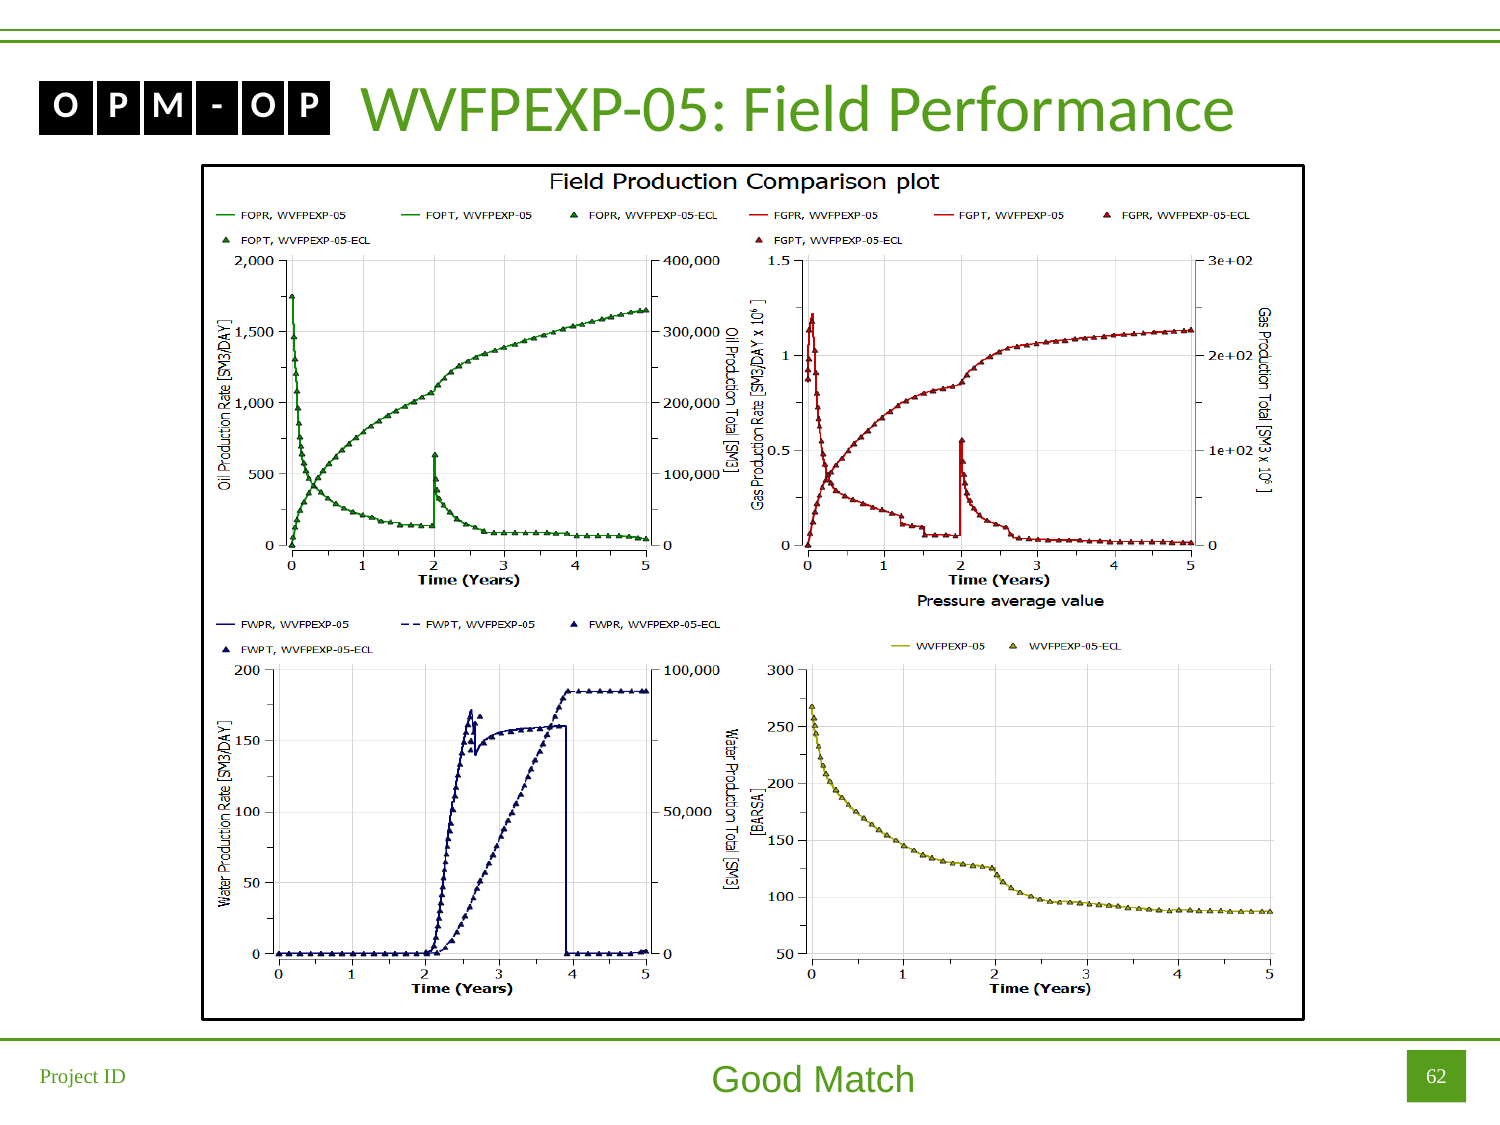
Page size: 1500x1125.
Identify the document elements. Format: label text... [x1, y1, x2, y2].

picture [204, 167, 1303, 1018]
title WVFPEXP-05: Field Performance [360, 77, 1425, 153]
text_box Good Match [268, 1051, 1359, 1109]
